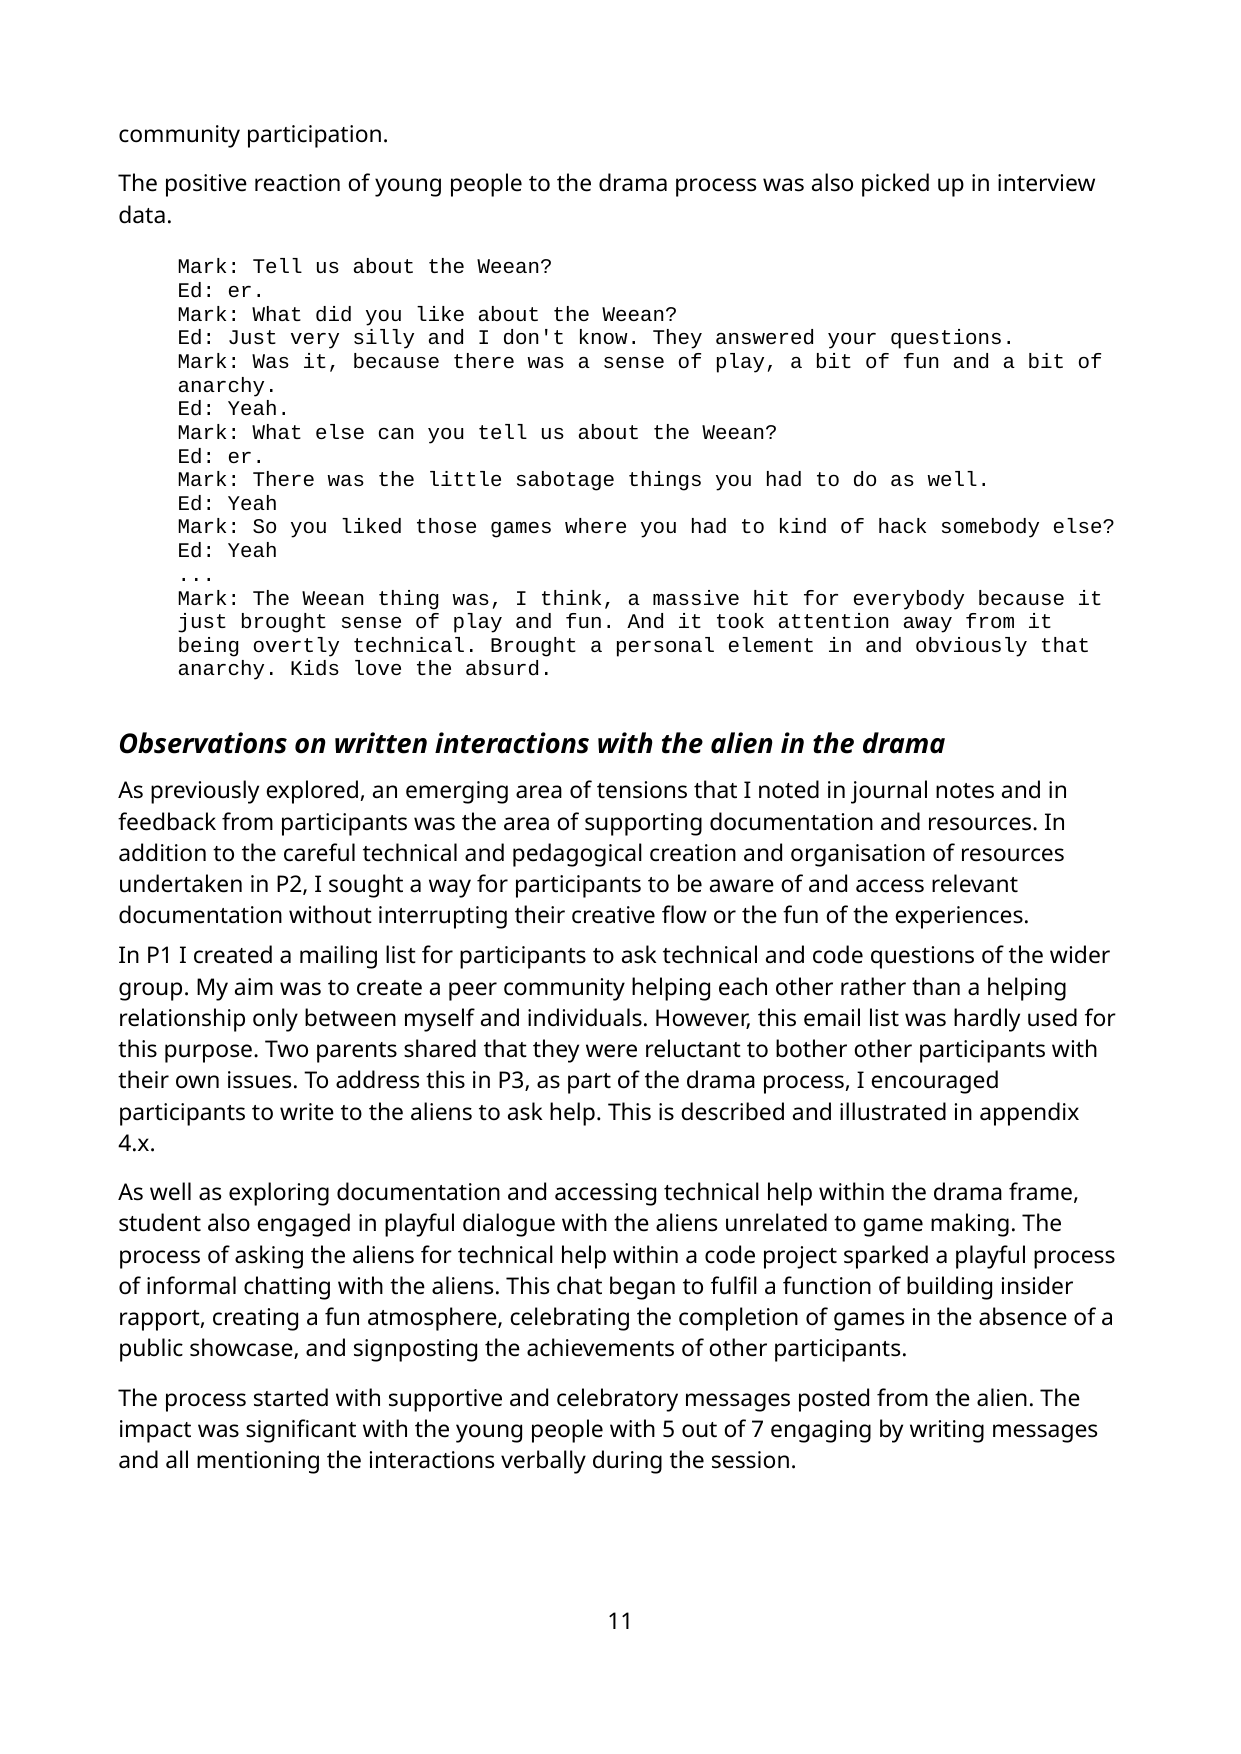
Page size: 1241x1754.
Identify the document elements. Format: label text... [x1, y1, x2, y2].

text Mark: What did you like about the Weean? [177, 304, 1122, 327]
text ... [177, 564, 1122, 587]
text Mark: What else can you tell us about the Weean? [177, 422, 1122, 446]
text Ed: Just very silly and I don't know. They answered your questions. [177, 327, 1122, 351]
text Ed: Yeah. [177, 398, 1122, 422]
text In P1 I created a mailing list for participants to ask technical and code questions of the wider group. My aim was to create a peer community helping each other rather than a helping relationship only between myself and individuals. However, this email list was hardly used for this purpose. Two parents shared that they were reluctant to bother other participants with their own issues. To address this in P3, as part of the drama process, I encouraged participants to write to the aliens to ask help. This is described and illustrated in appendix 4.x. [118, 939, 1122, 1158]
text The positive reaction of young people to the drama process was also picked up in interview data. [118, 167, 1122, 230]
text Mark: So you liked those games where you had to kind of hack somebody else? [177, 517, 1122, 540]
text Ed: Yeah [177, 493, 1122, 517]
text As previously explored, an emerging area of tensions that I noted in journal notes and in feedback from participants was the area of supporting documentation and resources. In addition to the careful technical and pedagogical creation and organisation of resources undertaken in P2, I sought a way for participants to be aware of and access relevant documentation without interrupting their creative flow or the fun of the experiences. [118, 774, 1122, 930]
text Ed: Yeah [177, 540, 1122, 564]
text Mark: The Weean thing was, I think, a massive hit for everybody because it just brought sense of play and fun. And it took attention away from it being overtly technical. Brought a personal element in and obviously that anarchy. Kids love the absurd. [177, 587, 1122, 682]
subtitle Observations on written interactions with the alien in the drama [118, 725, 1122, 762]
text As well as exploring documentation and accessing technical help within the drama frame, student also engaged in playful dialogue with the aliens unrelated to game making. The process of asking the aliens for technical help within a code project sparked a playful process of informal chatting with the aliens. This chat began to fulfil a function of building insider rapport, creating a fun atmosphere, celebrating the completion of games in the absence of a public showcase, and signposting the achievements of other participants. [118, 1176, 1122, 1363]
text Mark: There was the little sabotage things you had to do as well. [177, 469, 1122, 493]
text Mark: Was it, because there was a sense of play, a bit of fun and a bit of anarchy. [177, 351, 1122, 398]
text Ed: er. [177, 280, 1122, 304]
text Mark: Tell us about the Weean? [177, 256, 1122, 280]
text community participation. [118, 118, 1122, 149]
text Ed: er. [177, 446, 1122, 469]
text The process started with supportive and celebratory messages posted from the alien. The impact was significant with the young people with 5 out of 7 engaging by writing messages and all mentioning the interactions verbally during the session. [118, 1381, 1122, 1475]
